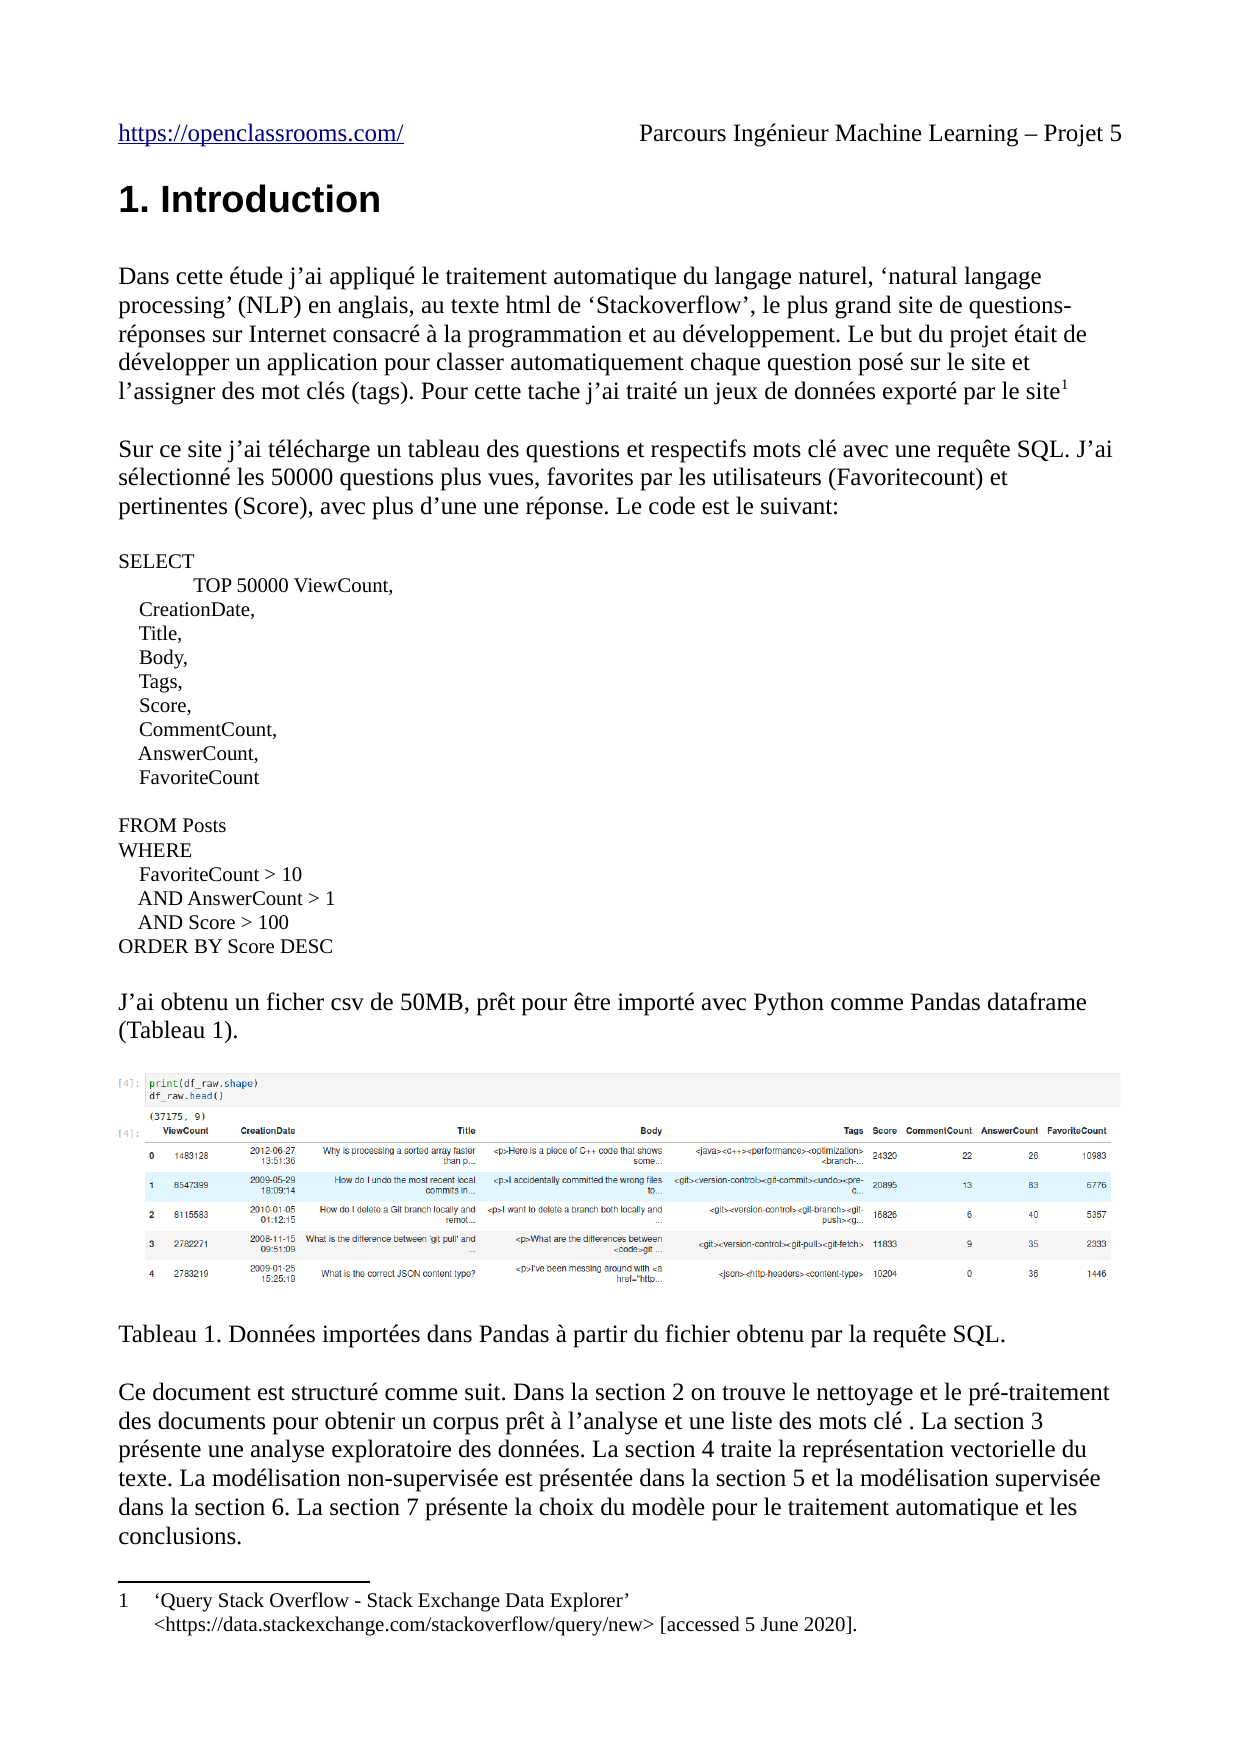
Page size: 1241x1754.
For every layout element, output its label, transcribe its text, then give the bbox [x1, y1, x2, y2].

text FavoriteCount > 10 [118, 862, 1122, 886]
text Dans cette étude j’ai appliqué le traitement automatique du langage naturel, ‘natural langage processing’ (NLP) en anglais, au texte html de ‘Stackoverflow’, le plus grand site de questions-réponses sur Internet consacré à la programmation et au développement. Le but du projet était de développer un application pour classer automatiquement chaque question posé sur le site et l’assigner des mot clés (tags). Pour cette tache j’ai traité un jeux de données exporté par le site [118, 261, 1122, 405]
text Sur ce site j’ai télécharge un tableau des questions et respectifs mots clé avec une requête SQL. J’ai sélectionné les 50000 questions plus vues, favorites par les utilisateurs (Favoritecount) et pertinentes (Score), avec plus d’une une réponse. Le code est le suivant: [118, 434, 1122, 520]
text TOP 50000 ViewCount, [118, 573, 1122, 597]
text Title, [118, 621, 1122, 645]
text AND Score > 100 [118, 910, 1122, 934]
text Body, [118, 645, 1122, 669]
text ‘Query Stack Overflow - Stack Exchange Data Explorer’ <https://data.stackexchange.com/stackoverflow/query/new> [accessed 5 June 2020]. [118, 1588, 1122, 1636]
subtitle 1. Introduction [118, 176, 1122, 220]
text Tags, [118, 669, 1122, 693]
text FROM Posts [118, 813, 1122, 837]
text Score, [118, 693, 1122, 717]
text WHERE [118, 837, 1122, 862]
text SELECT [118, 549, 1122, 573]
text J’ai obtenu un ficher csv de 50MB, prêt pour être importé avec Python comme Pandas dataframe (Tableau 1). [118, 987, 1122, 1044]
picture [116, 1065, 1121, 1291]
text AnswerCount, [118, 741, 1122, 765]
text AND AnswerCount > 1 [118, 886, 1122, 910]
text Ce document est structuré comme suit. Dans la section 2 on trouve le nettoyage et le pré-traitement des documents pour obtenir un corpus prêt à l’analyse et une liste des mots clé . La section 3 présente une analyse exploratoire des données. La section 4 traite la représentation vectorielle du texte. La modélisation non-supervisée est présentée dans la section 5 et la modélisation supervisée dans la section 6. La section 7 présente la choix du modèle pour le traitement automatique et les conclusions. [118, 1377, 1122, 1549]
text Tableau 1. Données importées dans Pandas à partir du fichier obtenu par la requête SQL. [118, 1319, 1122, 1348]
text ORDER BY Score DESC [118, 934, 1122, 958]
text FavoriteCount [118, 765, 1122, 789]
text CreationDate, [118, 597, 1122, 621]
text CommentCount, [118, 717, 1122, 741]
